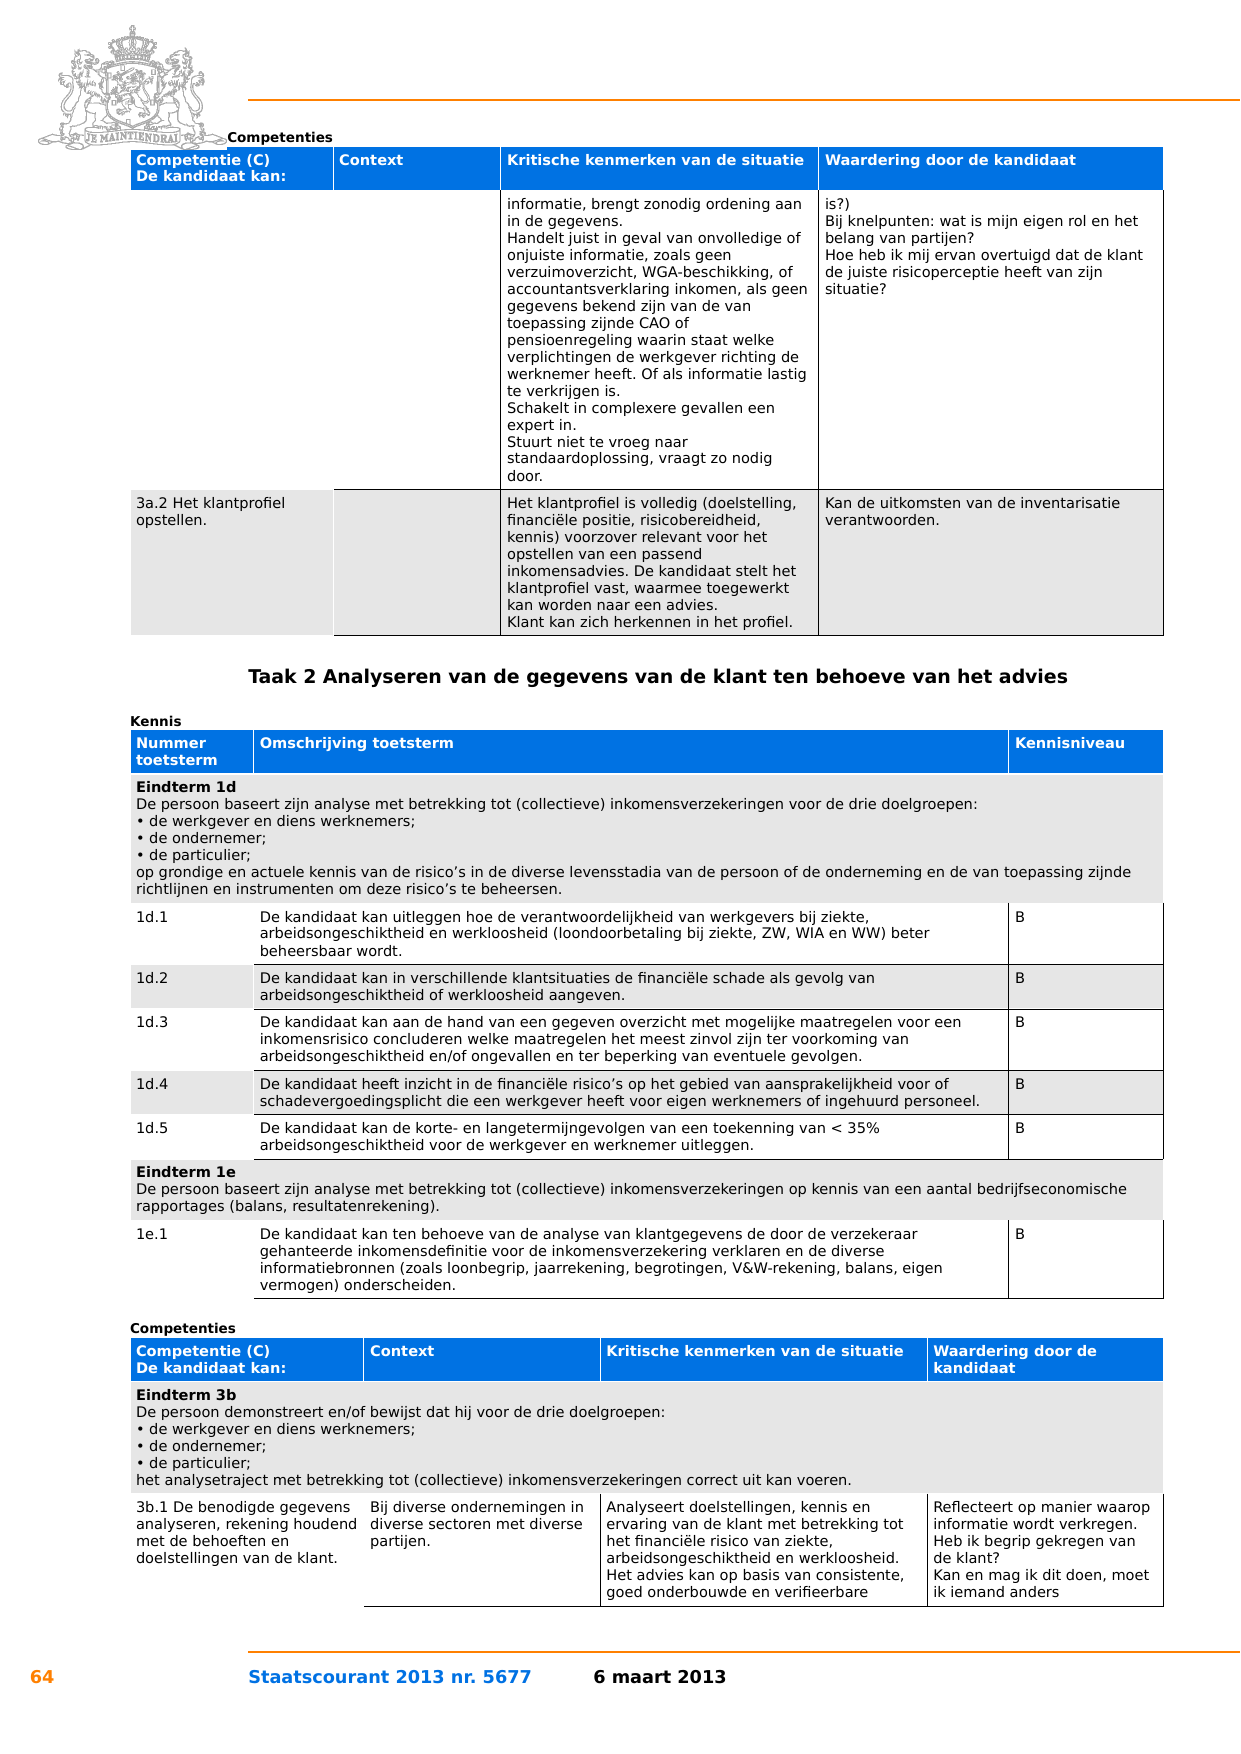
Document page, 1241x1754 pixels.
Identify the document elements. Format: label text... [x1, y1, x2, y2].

table_cell Kritische kenmerken van de situatie [601, 1338, 927, 1381]
table_cell B [1009, 965, 1163, 1008]
table_cell Context [364, 1338, 600, 1381]
table_cell De kandidaat kan aan de hand van een gegeven overzicht met mogelijke maatregelen voor een inkomensrisico concluderen welke maatregelen het meest zinvol zijn ter voorkoming van arbeidsongeschiktheid en/of ongevallen en ter beperking van eventuele gevolgen. [254, 1010, 1008, 1070]
table_cell De kandidaat kan in verschillende klantsituaties de financiële schade als gevolg van arbeidsongeschiktheid of werkloosheid aangeven. [254, 965, 1008, 1008]
table_cell De kandidaat kan ten behoeve van de analyse van klantgegevens de door de verzekeraar gehanteerde inkomensdefinitie voor de inkomensverzekering verklaren en de diverse informatiebronnen (zoals loonbegrip, jaarrekening, begrotingen, V&W-rekening, balans, eigen vermogen) onderscheiden. [254, 1221, 1008, 1298]
table_cell Waardering door de kandidaat [819, 147, 1163, 190]
table_cell 3a.2 Het klantprofiel opstellen. [131, 490, 333, 635]
table_header Competenties [130, 1321, 1163, 1337]
table_header Kennis [130, 713, 1163, 729]
table_cell Nummer toetsterm [131, 730, 253, 773]
table_cell Kennisniveau [1009, 730, 1163, 773]
table_cell Eindterm 1e De persoon baseert zijn analyse met betrekking tot (collectieve) inkomensverzekeringen op kennis van een aantal bedrijfseconomische rapportages (balans, resultatenrekening). [131, 1160, 1163, 1220]
table_cell 3b.1 De benodigde gegevens analyseren, rekening houdend met de behoeften en doelstellingen van de klant. [131, 1495, 363, 1606]
table_cell 1d.5 [131, 1115, 253, 1158]
table_cell Eindterm 1d De persoon baseert zijn analyse met betrekking tot (collectieve) inkomensverzekeringen voor de drie doelgroepen: • de werkgever en diens werknemers; • de ondernemer; • de particulier; op grondige en actuele kennis van de risico’s in de diverse levensstadia van de persoon of de onderneming en de van toepassing zijnde richtlijnen en instrumenten om deze risico’s te beheersen. [131, 775, 1163, 903]
table_cell Bij diverse ondernemingen in diverse sectoren met diverse partijen. [364, 1495, 600, 1606]
table_cell Context [334, 147, 500, 190]
table_cell Kritische kenmerken van de situatie [501, 147, 818, 190]
table_cell [131, 191, 333, 489]
table_cell 1d.4 [131, 1071, 253, 1114]
table_cell De kandidaat kan uitleggen hoe de verantwoordelijkheid van werkgevers bij ziekte, arbeidsongeschiktheid en werkloosheid (loondoorbetaling bij ziekte, ZW, WIA en WW) beter beheersbaar wordt. [254, 904, 1008, 964]
table_cell Competentie (C) De kandidaat kan: [131, 1338, 363, 1381]
picture [38, 25, 227, 150]
table_cell B [1009, 904, 1163, 964]
table_cell 1e.1 [131, 1221, 253, 1298]
table_cell 1d.2 [131, 965, 253, 1008]
table_cell Kan de uitkomsten van de inventarisatie verantwoorden. [819, 490, 1163, 635]
table_cell [334, 191, 500, 489]
table_cell Competentie (C) De kandidaat kan: [131, 147, 333, 190]
table_cell B [1009, 1221, 1163, 1298]
table_cell B [1009, 1071, 1163, 1114]
table_cell De kandidaat heeft inzicht in de financiële risico’s op het gebied van aansprakelijkheid voor of schadevergoedingsplicht die een werkgever heeft voor eigen werknemers of ingehuurd personeel. [254, 1071, 1008, 1114]
subtitle Taak 2 Analyseren van de gegevens van de klant ten behoeve van het advies [248, 666, 1163, 688]
table_cell is?) Bij knelpunten: wat is mijn eigen rol en het belang van partijen? Hoe heb ik mij ervan overtuigd dat de klant de juiste risicoperceptie heeft van zijn situatie? [819, 191, 1163, 489]
table_cell Analyseert doelstellingen, kennis en ervaring van de klant met betrekking tot het financiële risico van ziekte, arbeidsongeschiktheid en werkloosheid. Het advies kan op basis van consistente, goed onderbouwde en verifieerbare [601, 1495, 927, 1606]
table_cell Eindterm 3b De persoon demonstreert en/of bewijst dat hij voor de drie doelgroepen: • de werkgever en diens werknemers; • de ondernemer; • de particulier; het analysetraject met betrekking tot (collectieve) inkomensverzekeringen correct uit kan voeren. [131, 1382, 1163, 1493]
table_cell Het klantprofiel is volledig (doelstelling, financiële positie, risicobereidheid, kennis) voorzover relevant voor het opstellen van een passend inkomensadvies. De kandidaat stelt het klantprofiel vast, waarmee toegewerkt kan worden naar een advies. Klant kan zich herkennen in het profiel. [501, 490, 818, 635]
table_cell Omschrijving toetsterm [254, 730, 1008, 773]
table_cell B [1009, 1010, 1163, 1070]
table_cell Reflecteert op manier waarop informatie wordt verkregen. Heb ik begrip gekregen van de klant? Kan en mag ik dit doen, moet ik iemand anders [928, 1495, 1163, 1606]
table_cell 1d.3 [131, 1010, 253, 1070]
table_cell [334, 490, 500, 635]
table_cell Waardering door de kandidaat [928, 1338, 1163, 1381]
table_header Competenties [227, 130, 1163, 146]
table_cell 1d.1 [131, 904, 253, 964]
table_cell B [1009, 1115, 1163, 1158]
table_cell informatie, brengt zonodig ordening aan in de gegevens. Handelt juist in geval van onvolledige of onjuiste informatie, zoals geen verzuimoverzicht, WGA-beschikking, of accountantsverklaring inkomen, als geen gegevens bekend zijn van de van toepassing zijnde CAO of pensioenregeling waarin staat welke verplichtingen de werkgever richting de werknemer heeft. Of als informatie lastig te verkrijgen is. Schakelt in complexere gevallen een expert in. Stuurt niet te vroeg naar standaardoplossing, vraagt zo nodig door. [501, 191, 818, 489]
table_cell De kandidaat kan de korte- en langetermijngevolgen van een toekenning van < 35% arbeidsongeschiktheid voor de werkgever en werknemer uitleggen. [254, 1115, 1008, 1158]
